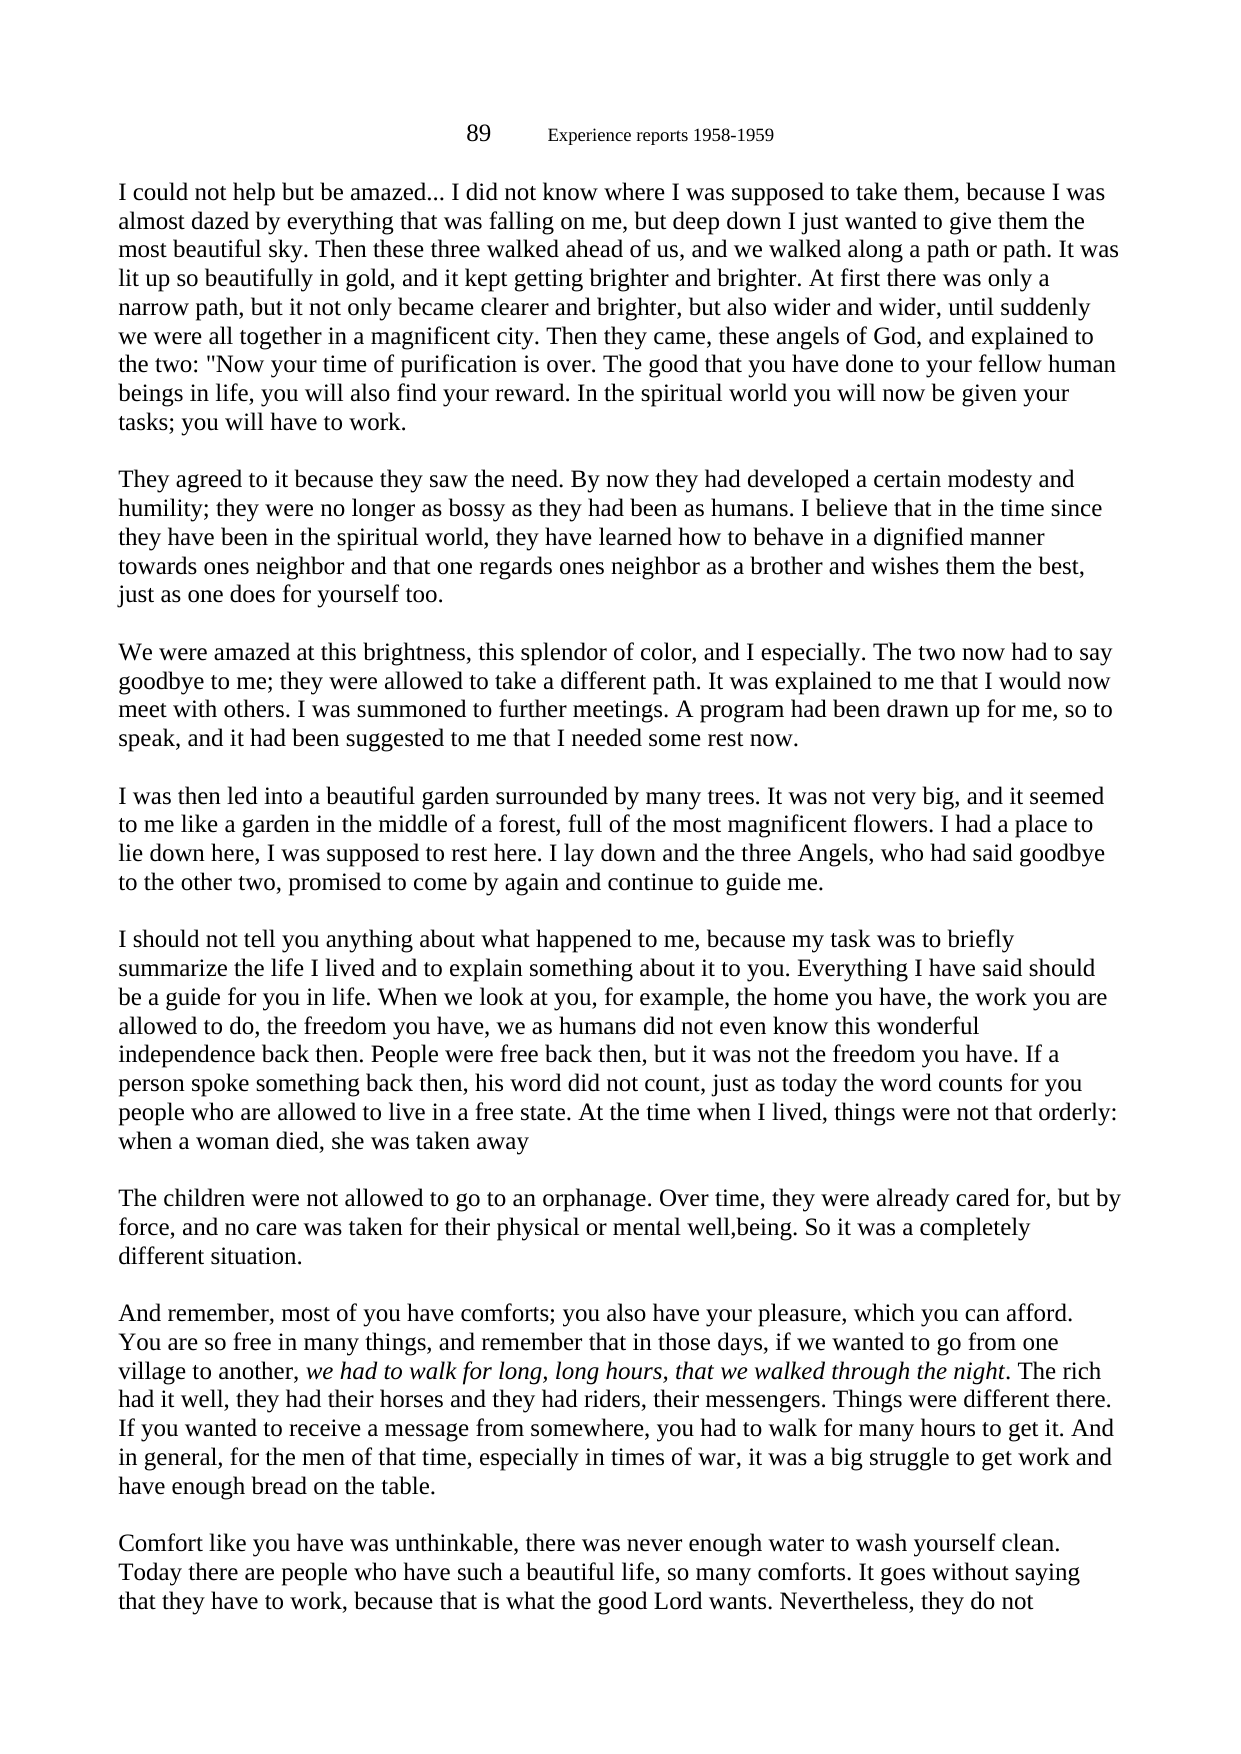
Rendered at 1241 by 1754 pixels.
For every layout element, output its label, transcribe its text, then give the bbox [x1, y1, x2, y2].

text Comfort like you have was unthinkable, there was never enough water to wash yourself clean. [118, 1528, 1122, 1557]
text They agreed to it because they saw the need. By now they had developed a certain modesty and humility; they were no longer as bossy as they had been as humans. I believe that in the time since they have been in the spiritual world, they have learned how to behave in a dignified manner towards ones neighbor and that one regards ones neighbor as a brother and wishes them the best, just as one does for yourself too. [118, 464, 1122, 608]
text You are so free in many things, and remember that in those days, if we wanted to go from one village to another, we had to walk for long, long hours, that we walked through the night. The rich had it well, they had their horses and they had riders, their messengers. Things were different there. If you wanted to receive a message from somewhere, you had to walk for many hours to get it. And in general, for the men of that time, especially in times of war, it was a big struggle to get work and have enough bread on the table. [118, 1327, 1122, 1499]
text Today there are people who have such a beautiful life, so many comforts. It goes without saying that they have to work, because that is what the good Lord wants. Nevertheless, they do not [118, 1557, 1122, 1614]
text I could not help but be amazed... I did not know where I was supposed to take them, because I was almost dazed by everything that was falling on me, but deep down I just wanted to give them the most beautiful sky. Then these three walked ahead of us, and we walked along a path or path. It was lit up so beautifully in gold, and it kept getting brighter and brighter. At first there was only a narrow path, but it not only became clearer and brighter, but also wider and wider, until suddenly we were all together in a magnificent city. Then they came, these angels of God, and explained to the two: "Now your time of purification is over. The good that you have done to your fellow human beings in life, you will also find your reward. In the spiritual world you will now be given your tasks; you will have to work. [118, 177, 1122, 436]
text And remember, most of you have comforts; you also have your pleasure, which you can afford. [118, 1298, 1122, 1327]
text I should not tell you anything about what happened to me, because my task was to briefly summarize the life I lived and to explain something about it to you. Everything I have said should be a guide for you in life. When we look at you, for example, the home you have, the work you are allowed to do, the freedom you have, we as humans did not even know this wonderful independence back then. People were free back then, but it was not the freedom you have. If a person spoke something back then, his word did not count, just as today the word counts for you people who are allowed to live in a free state. At the time when I lived, things were not that orderly: when a woman died, she was taken away [118, 924, 1122, 1154]
text I was then led into a beautiful garden surrounded by many trees. It was not very big, and it seemed to me like a garden in the middle of a forest, full of the most magnificent flowers. I had a place to lie down here, I was supposed to rest here. I lay down and the three Angels, who had said goodbye to the other two, promised to come by again and continue to guide me. [118, 781, 1122, 896]
text We were amazed at this brightness, this splendor of color, and I especially. The two now had to say goodbye to me; they were allowed to take a different path. It was explained to me that I would now meet with others. I was summoned to further meetings. A program had been drawn up for me, so to speak, and it had been suggested to me that I needed some rest now. [118, 637, 1122, 752]
text The children were not allowed to go to an orphanage. Over time, they were already cared for, but by force, and no care was taken for their physical or mental well,being. So it was a completely different situation. [118, 1183, 1122, 1269]
